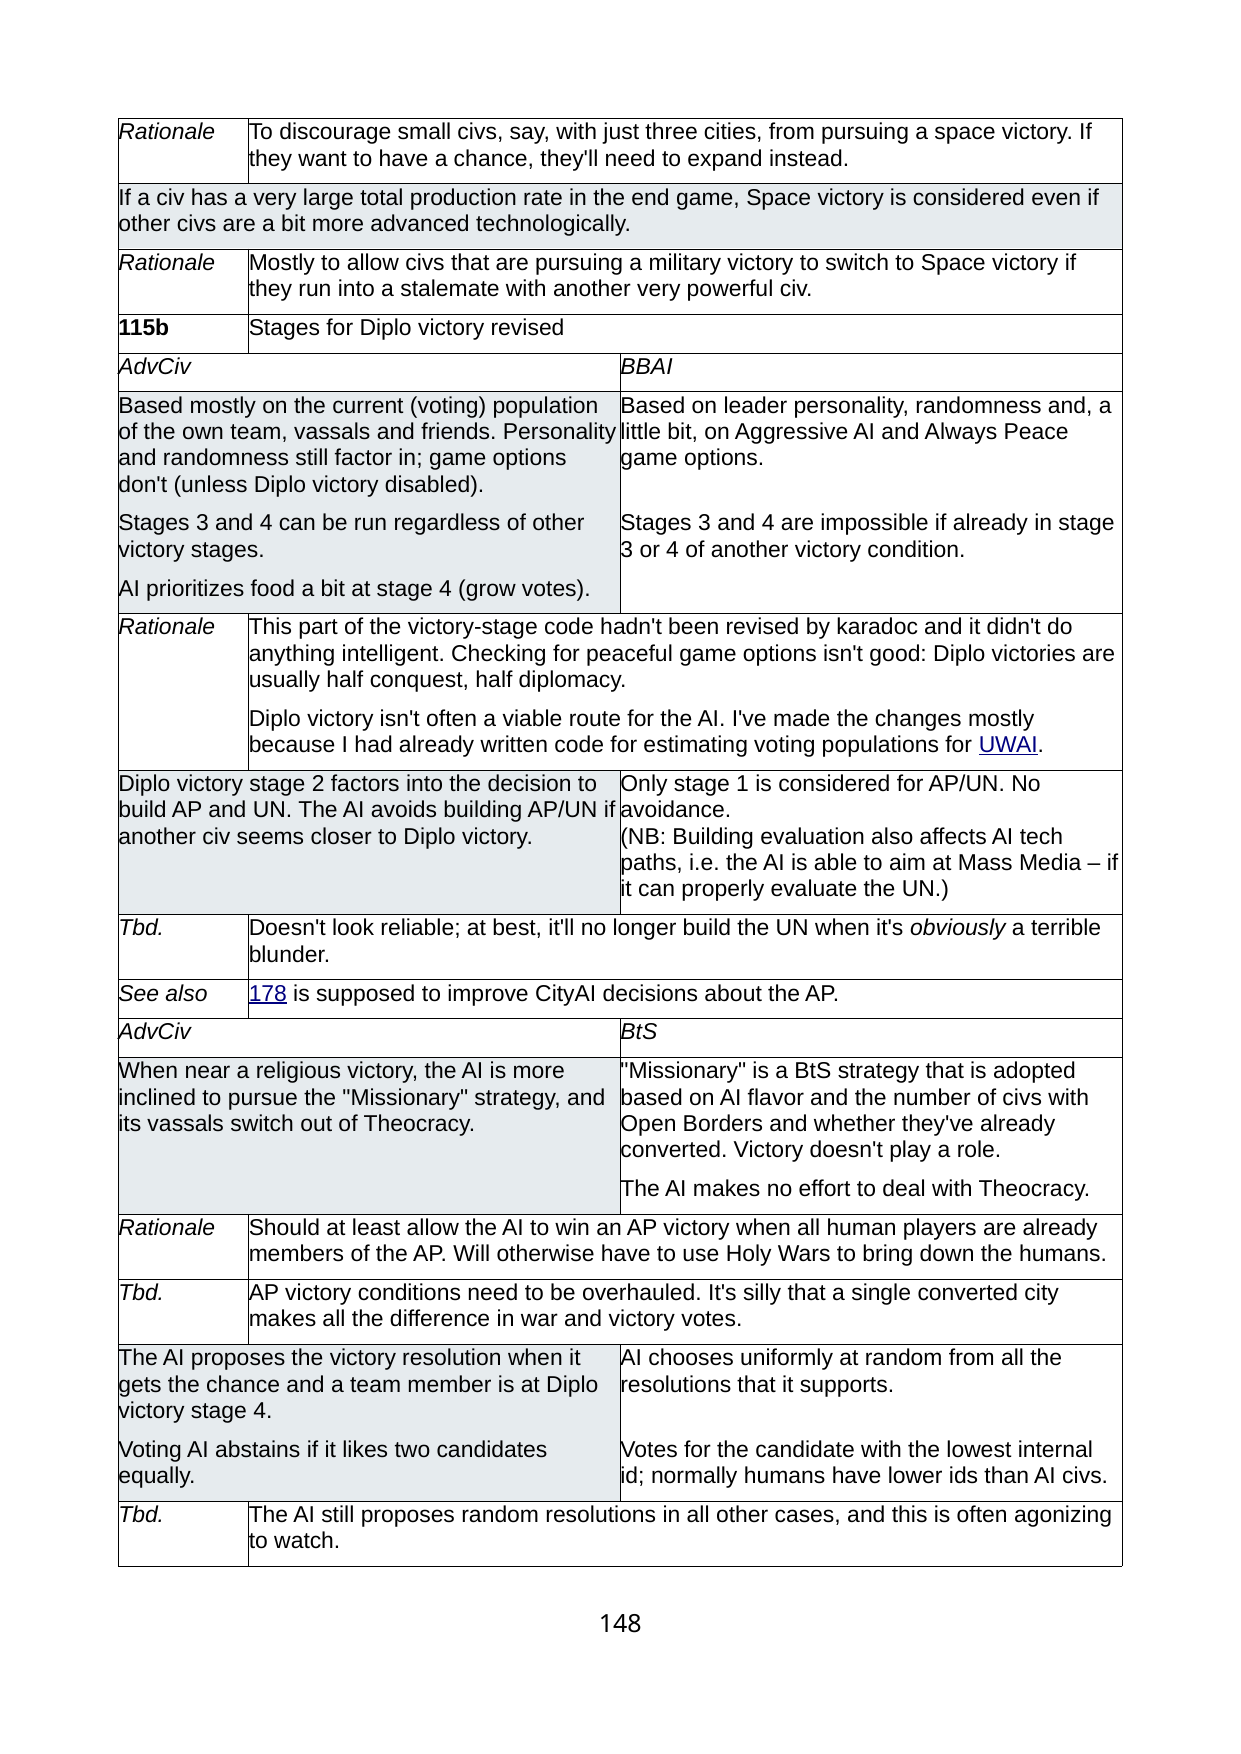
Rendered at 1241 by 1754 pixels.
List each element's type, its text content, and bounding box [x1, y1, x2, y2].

table_cell Mostly to allow civs that are pursuing a military victory to switch to Space victory if they run into a stalemate with another very powerful civ. [249, 250, 1122, 314]
table_cell 115b [119, 315, 248, 353]
table_cell BtS [621, 1019, 1122, 1057]
table_cell See also [119, 980, 248, 1018]
table_cell To discourage small civs, say, with just three cities, from pursuing a space victory. If they want to have a chance, they'll need to expand instead. [249, 119, 1122, 183]
table_cell 178 is supposed to improve CityAI decisions about the AP. [249, 980, 1122, 1018]
table_cell Stages for Diplo victory revised [249, 315, 1122, 353]
table_cell Tbd. [119, 1280, 248, 1344]
table_cell Only stage 1 is considered for AP/UN. No avoidance. (NB: Building evaluation also affects AI tech paths, i.e. the AI is able to aim at Mass Media – if it can properly evaluate the UN.) [621, 771, 1122, 914]
table_cell The AI proposes the victory resolution when it gets the chance and a team member is at Diplo victory stage 4. Voting AI abstains if it likes two candidates equally. [119, 1345, 620, 1501]
table_cell AP victory conditions need to be overhauled. It's silly that a single converted city makes all the difference in war and victory votes. [249, 1280, 1122, 1344]
table_cell Based mostly on the current (voting) population of the own team, vassals and friends. Personality and randomness still factor in; game options don't (unless Diplo victory disabled). Stages 3 and 4 can be run regardless of other victory stages. AI prioritizes food a bit at stage 4 (grow votes). [119, 392, 620, 613]
table_cell BBAI [621, 354, 1122, 391]
table_cell Rationale [119, 614, 248, 770]
table_cell Doesn't look reliable; at best, it'll no longer build the UN when it's obviously a terrible blunder. [249, 915, 1122, 979]
table_cell Rationale [119, 250, 248, 314]
table_cell "Missionary" is a BtS strategy that is adopted based on AI flavor and the number of civs with Open Borders and whether they've already converted. Victory doesn't play a role. The AI makes no effort to deal with Theocracy. [621, 1058, 1122, 1214]
table_cell Tbd. [119, 1502, 248, 1566]
table_cell Rationale [119, 1215, 248, 1279]
table_cell Tbd. [119, 915, 248, 979]
table_cell Should at least allow the AI to win an AP victory when all human players are already members of the AP. Will otherwise have to use Holy Wars to bring down the humans. [249, 1215, 1122, 1279]
table_cell Rationale [119, 119, 248, 183]
table_cell AdvCiv [119, 354, 620, 391]
table_cell Based on leader personality, randomness and, a little bit, on Aggressive AI and Always Peace game options. Stages 3 and 4 are impossible if already in stage 3 or 4 of another victory condition. [621, 392, 1122, 613]
table_cell AdvCiv [119, 1019, 620, 1057]
table_cell Diplo victory stage 2 factors into the decision to build AP and UN. The AI avoids building AP/UN if another civ seems closer to Diplo victory. [119, 771, 620, 914]
table_cell When near a religious victory, the AI is more inclined to pursue the "Missionary" strategy, and its vassals switch out of Theocracy. [119, 1058, 620, 1214]
table_cell AI chooses uniformly at random from all the resolutions that it supports. Votes for the candidate with the lowest internal id; normally humans have lower ids than AI civs. [621, 1345, 1122, 1501]
table_cell If a civ has a very large total production rate in the end game, Space victory is considered even if other civs are a bit more advanced technologically. [119, 184, 1122, 248]
table_cell The AI still proposes random resolutions in all other cases, and this is often agonizing to watch. [249, 1502, 1122, 1566]
table_cell This part of the victory-stage code hadn't been revised by karadoc and it didn't do anything intelligent. Checking for peaceful game options isn't good: Diplo victories are usually half conquest, half diplomacy. Diplo victory isn't often a viable route for the AI. I've made the changes mostly because I had already written code for estimating voting populations for UWAI. [249, 614, 1122, 770]
